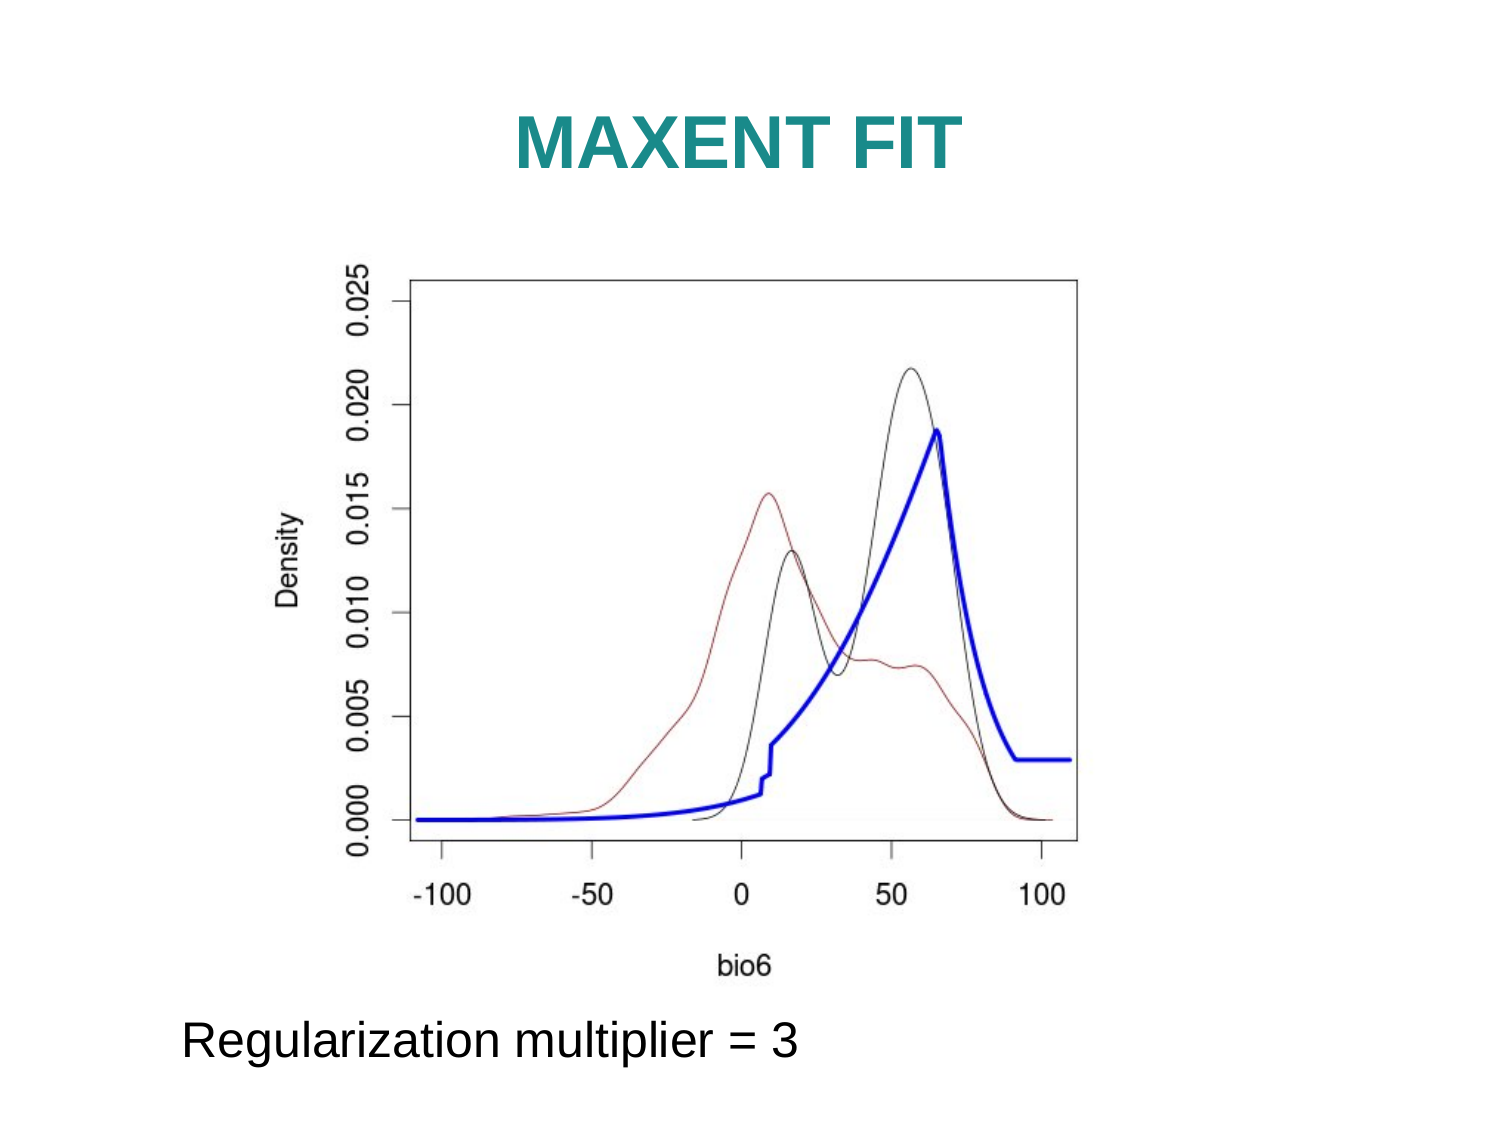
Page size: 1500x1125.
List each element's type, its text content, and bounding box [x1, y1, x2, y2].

picture [265, 218, 1152, 1000]
title MAXENT FIT [45, 68, 1433, 218]
text_box Regularization multiplier = 3 [167, 1000, 1285, 1076]
